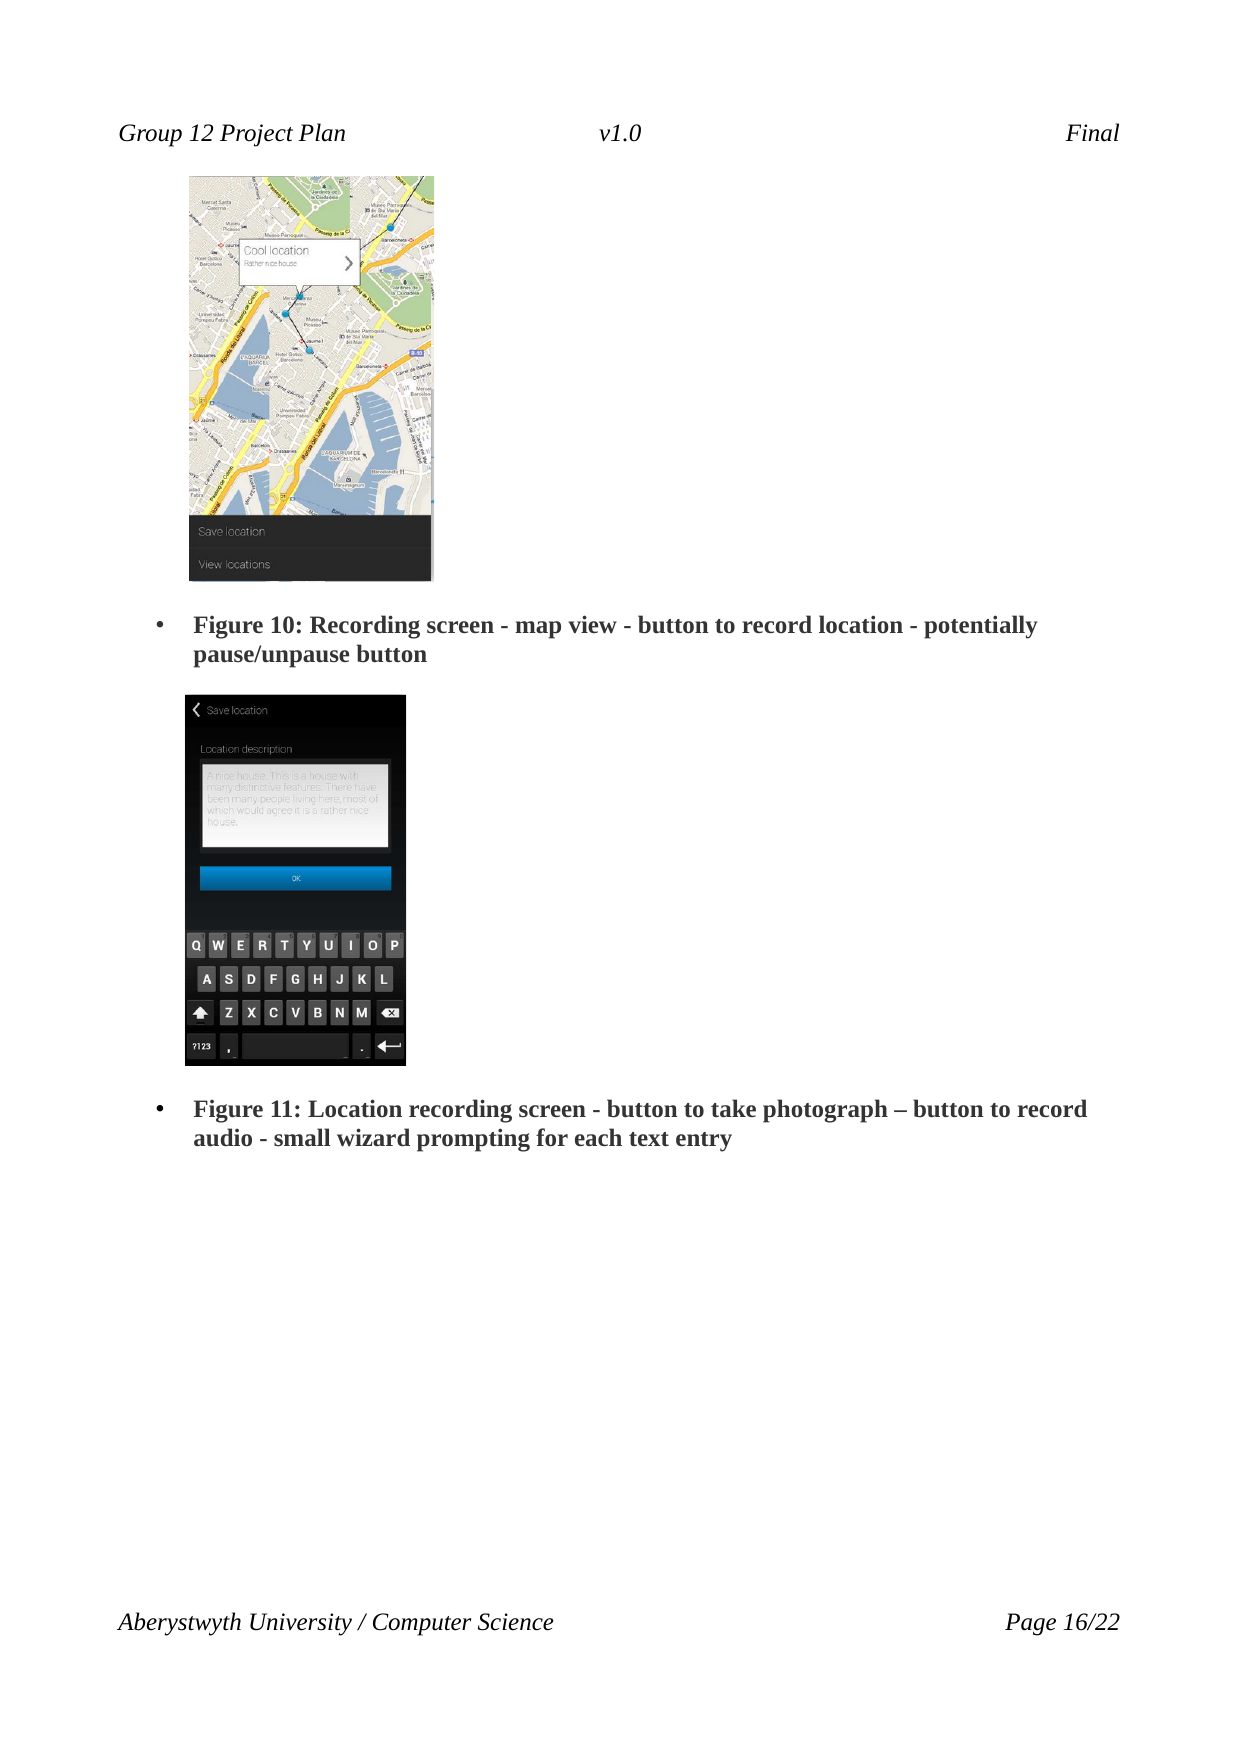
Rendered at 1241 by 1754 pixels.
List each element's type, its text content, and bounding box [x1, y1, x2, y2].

picture [184, 694, 407, 1066]
picture [189, 176, 435, 582]
list Figure 11: Location recording screen - button to take photograph – button to record audio - small wizard prompting for each text entry [156, 1094, 1122, 1151]
list Figure 10: Recording screen - map view - button to record location - potentially pause/unpause button [156, 610, 1122, 668]
